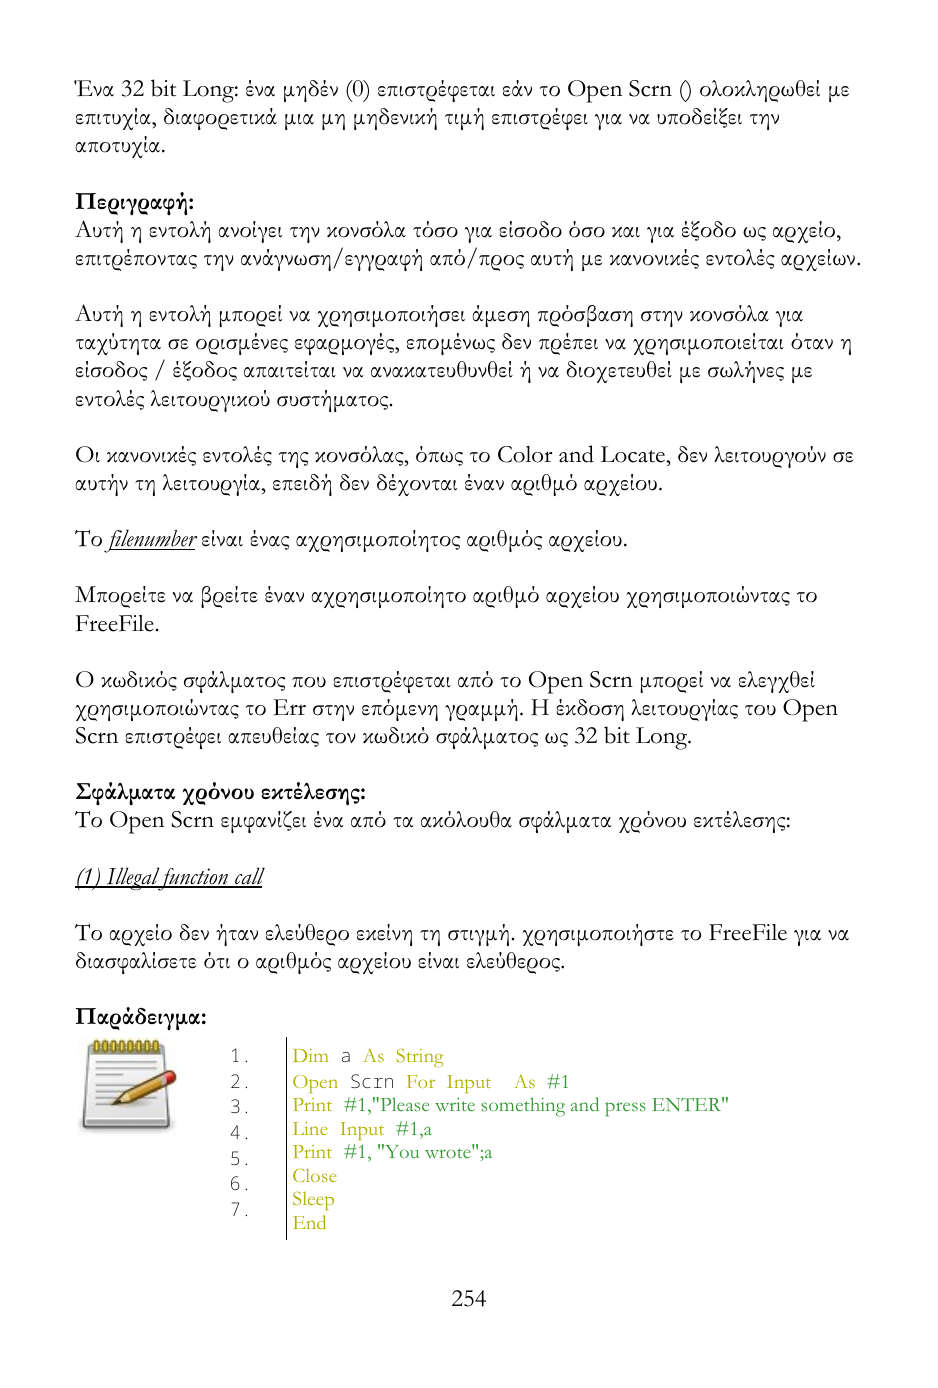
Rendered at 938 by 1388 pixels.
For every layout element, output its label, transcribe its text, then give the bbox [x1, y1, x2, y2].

table_header [186, 1037, 286, 1240]
table_header [180, 1031, 863, 1246]
text Ο κωδικός σφάλματος που επιστρέφεται από το Open Scrn μπορεί να ελεγχθεί χρησιμοποιώντας το Err στην επόμενη γραμμή. Η έκδοση λειτουργίας του Open Scrn επιστρέφει απευθείας τον κωδικό σφάλματος ως 32 bit Long. [75, 666, 862, 750]
text Σφάλματα χρόνου εκτέλεσης: [75, 778, 862, 806]
text Περιγραφή: [75, 187, 862, 216]
text Το filenumber είναι ένας αχρησιμοποίητος αριθμός αρχείου. [75, 525, 862, 553]
table_header Dim a As String Open Scrn For Input As #1 Print #1,"Please write something and press ENTER" Line Input #1,a Print #1, "You wrote";a Close Sleep End [287, 1037, 857, 1240]
text Αυτή η εντολή μπορεί να χρησιμοποιήσει άμεση πρόσβαση στην κονσόλα για ταχύτητα σε ορισμένες εφαρμογές, επομένως δεν πρέπει να χρησιμοποιείται όταν η είσοδος / έξοδος απαιτείται να ανακατευθυνθεί ή να διοχετευθεί με σωλήνες με εντολές λειτουργικού συστήματος. [75, 300, 862, 412]
text Αυτή η εντολή ανοίγει την κονσόλα τόσο για είσοδο όσο και για έξοδο ως αρχείο, επιτρέποντας την ανάγνωση/εγγραφή από/προς αυτή με κανονικές εντολές αρχείων. [75, 216, 862, 272]
text Το Open Scrn εμφανίζει ένα από τα ακόλουθα σφάλματα χρόνου εκτέλεσης: [75, 806, 862, 834]
text Ένα 32 bit Long: ένα μηδέν (0) επιστρέφεται εάν το Open Scrn () ολοκληρωθεί με επιτυχία, διαφορετικά μια μη μηδενική τιμή επιστρέφει για να υποδείξει την αποτυχία. [75, 75, 862, 159]
text Το αρχείο δεν ήταν ελεύθερο εκείνη τη στιγμή. χρησιμοποιήστε το FreeFile για να διασφαλίσετε ότι ο αριθμός αρχείου είναι ελεύθερος. [75, 919, 862, 975]
table_header [75, 1031, 180, 1246]
text Οι κανονικές εντολές της κονσόλας, όπως το Color and Locate, δεν λειτουργούν σε αυτήν τη λειτουργία, επειδή δεν δέχονται έναν αριθμό αρχείου. [75, 441, 862, 497]
text Μπορείτε να βρείτε έναν αχρησιμοποίητο αριθμό αρχείου χρησιμοποιώντας το FreeFile. [75, 581, 862, 637]
picture [77, 1037, 178, 1137]
text Παράδειγμα: [75, 1003, 862, 1031]
text (1) Illegal function call [75, 862, 862, 891]
